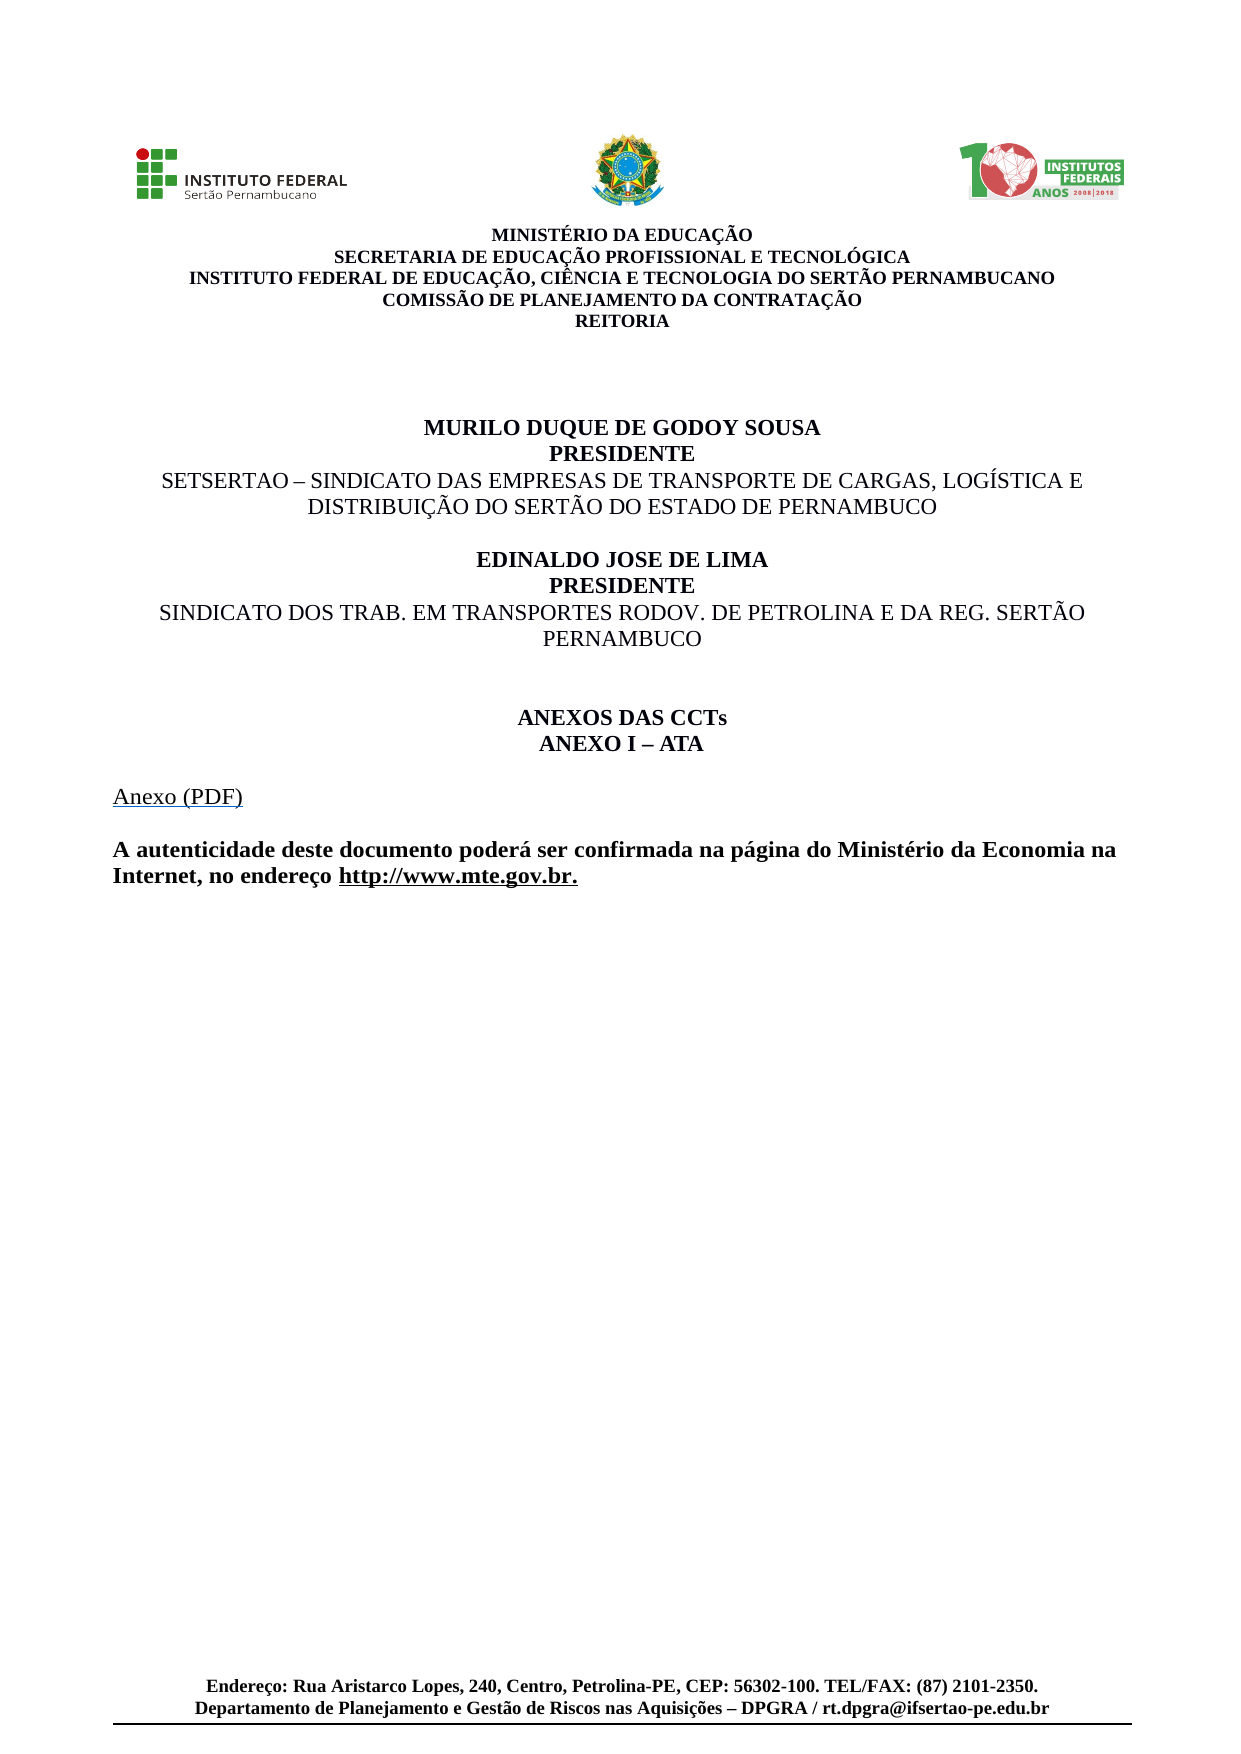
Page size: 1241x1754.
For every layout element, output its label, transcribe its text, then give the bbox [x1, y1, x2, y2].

text Anexo (PDF) [112, 783, 1132, 809]
text A autenticidade deste documento poderá ser confirmada na página do Ministério da Economia na Internet, no endereço http://www.mte.gov.br. [112, 836, 1132, 888]
text EDINALDO JOSE DE LIMA [112, 546, 1132, 572]
picture [135, 148, 348, 199]
subtitle ANEXO I – ATA [112, 730, 1132, 757]
text PRESIDENTE [112, 441, 1132, 467]
picture [959, 143, 1124, 200]
text SINDICATO DOS TRAB. EM TRANSPORTES RODOV. DE PETROLINA E DA REG. SERTÃO PERNAMBUCO [112, 599, 1132, 651]
subtitle ANEXOS DAS CCTs [112, 704, 1132, 730]
text SETSERTAO – SINDICATO DAS EMPRESAS DE TRANSPORTE DE CARGAS, LOGÍSTICA E DISTRIBUIÇÃO DO SERTÃO DO ESTADO DE PERNAMBUCO [112, 467, 1132, 519]
picture [590, 133, 665, 207]
text PRESIDENTE [112, 572, 1132, 599]
text MURILO DUQUE DE GODOY SOUSA [112, 414, 1132, 441]
